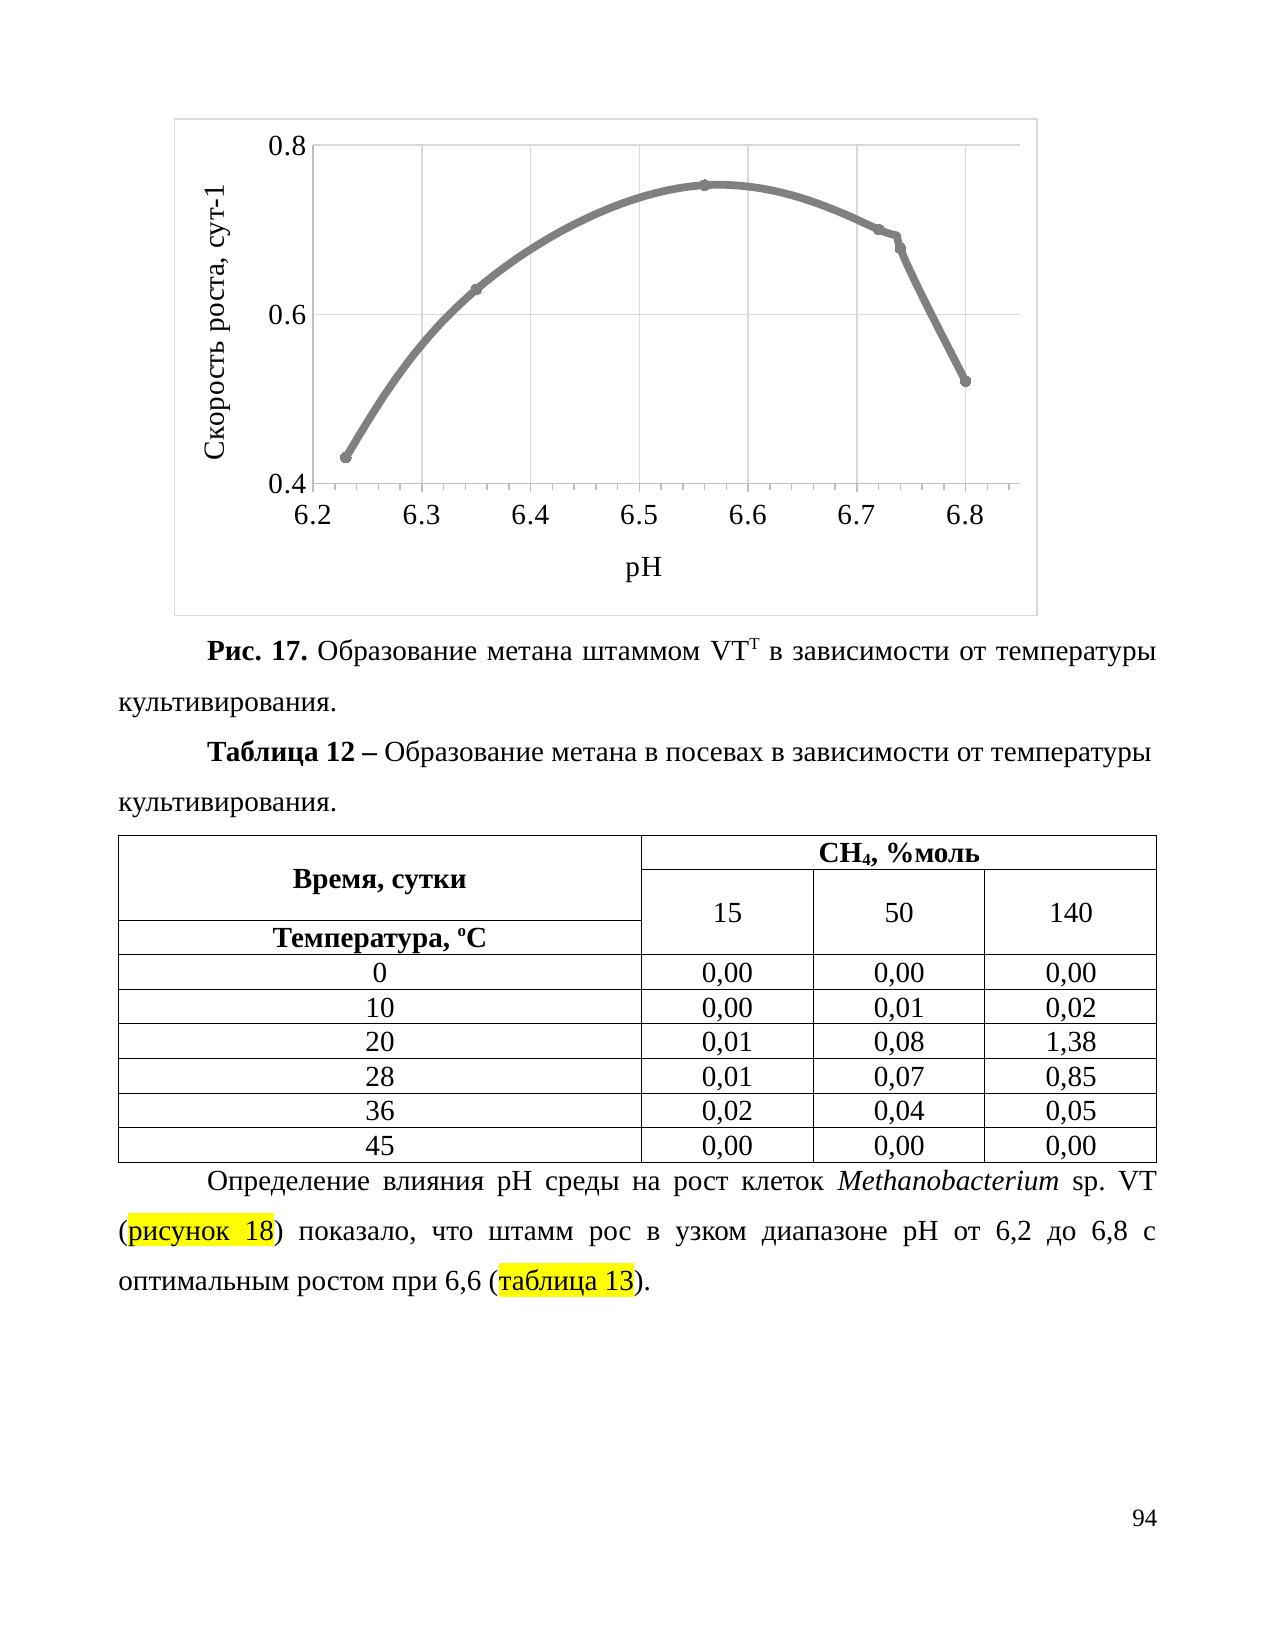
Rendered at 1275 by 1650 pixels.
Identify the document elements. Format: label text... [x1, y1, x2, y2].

table_cell 10 [119, 990, 641, 1023]
table_cell 0,00 [985, 1128, 1156, 1162]
table_cell 28 [119, 1059, 641, 1092]
table_cell 15 [642, 870, 813, 954]
table_cell 0 [119, 955, 641, 989]
table_cell 50 [814, 870, 984, 954]
table_cell 0,02 [985, 990, 1156, 1023]
table_cell 140 [985, 870, 1156, 954]
table_cell 0,00 [642, 990, 813, 1023]
table_header Время, сутки [119, 836, 641, 919]
text Определение влияния pH среды на рост клеток Methanobacterium sp. VT (рисунок 18) показало, что штамм рос в узком диапазоне рН от 6,2 до 6,8 с оптимальным ростом при 6,6 (таблица 13). [118, 1163, 1157, 1297]
table_cell Температура, oC [119, 921, 641, 954]
table_cell 0,85 [985, 1059, 1156, 1092]
table_cell 0,00 [814, 1128, 984, 1162]
table_cell 0,02 [642, 1094, 813, 1127]
table_cell 0,04 [814, 1094, 984, 1127]
table_header CH4, %моль [642, 836, 1156, 869]
table_cell 0,00 [814, 955, 984, 989]
text Таблица 12 – Образование метана в посевах в зависимости от температуры культивирования. [118, 734, 1157, 818]
table_cell 1,38 [985, 1024, 1156, 1058]
table_cell 0,00 [642, 1128, 813, 1162]
table_cell 20 [119, 1024, 641, 1058]
table_cell 0,01 [642, 1024, 813, 1058]
table_cell 0,00 [985, 955, 1156, 989]
text Рис. 17. Образование метана штаммом VTT в зависимости от температуры культивирования. [118, 118, 1157, 717]
table_cell 0,00 [642, 955, 813, 989]
table_cell 0,01 [814, 990, 984, 1023]
table_cell 0,07 [814, 1059, 984, 1092]
table_cell 36 [119, 1094, 641, 1127]
table_cell 0,01 [642, 1059, 813, 1092]
table_cell 0,08 [814, 1024, 984, 1058]
table_cell 45 [119, 1128, 641, 1162]
table_cell 0,05 [985, 1094, 1156, 1127]
